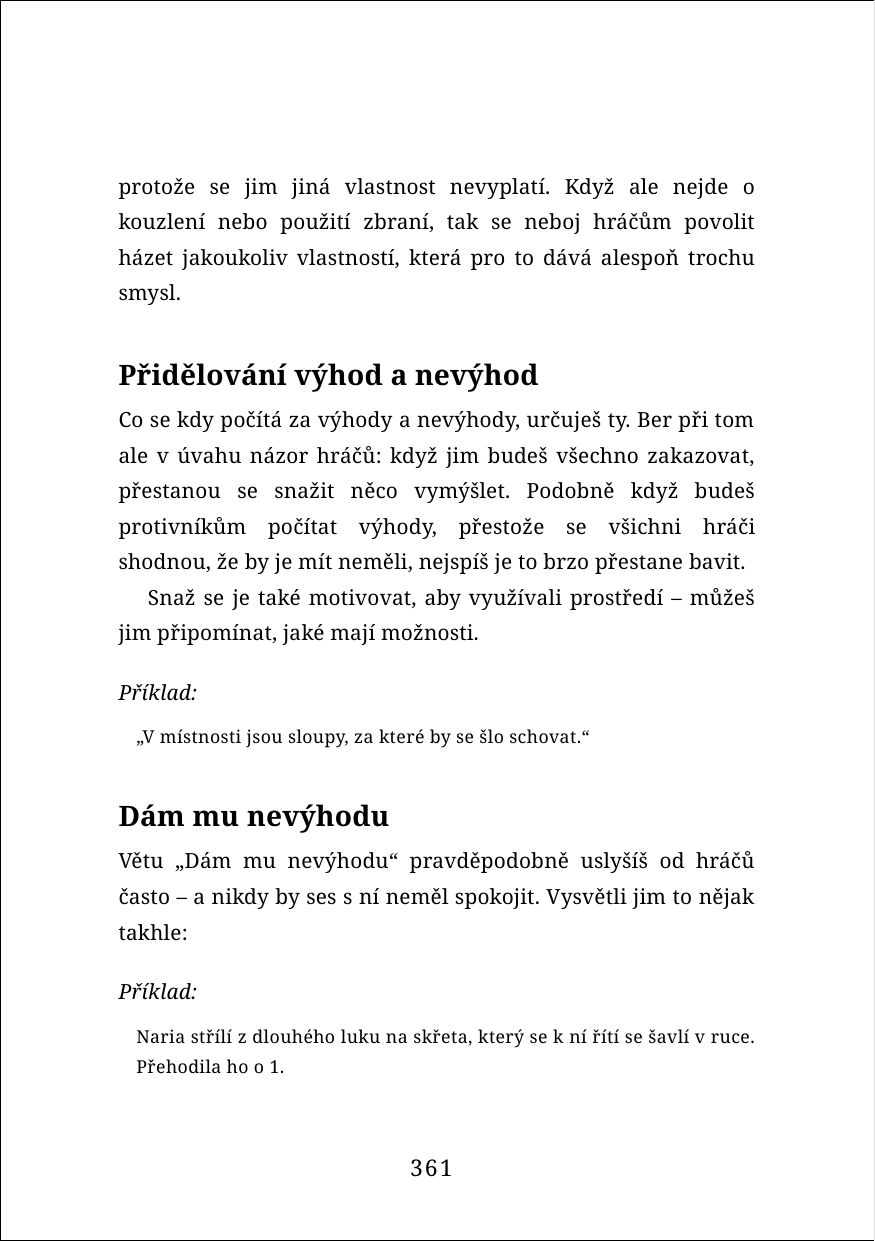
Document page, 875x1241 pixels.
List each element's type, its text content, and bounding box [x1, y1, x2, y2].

text „V místnosti jsou sloupy, za které by se šlo schovat.“ [136, 725, 756, 749]
text Příklad: [118, 977, 756, 1005]
text Co se kdy počítá za výhody a nevýhody, určuješ ty. Ber při tom ale v úvahu názor hráčů: když jim budeš všechno zakazovat, přestanou se snažit něco vymýšlet. Podobně když budeš protivníkům počítat výhody, přestože se všichni hráči shodnou, že by je mít neměli, nejspíš je to brzo přestane bavit. Snaž se je také motivovat, aby využívali prostředí – můžeš jim připomínat, jaké mají možnosti. [118, 405, 756, 647]
text protože se jim jiná vlastnost nevyplatí. Když ale nejde o kouzlení nebo použití zbraní, tak se neboj hráčům povolit házet jakoukoliv vlastností, která pro to dává alespoň trochu smysl. [118, 172, 756, 307]
subtitle Dám mu nevýhodu [118, 796, 756, 835]
text Naria střílí z dlouhého luku na skřeta, který se k ní řítí se šavlí v ruce. Přehodila ho o 1. [136, 1024, 756, 1078]
text Větu „Dám mu nevýhodu“ pravděpodobně uslyšíš od hráčů často – a nikdy by ses s ní neměl spokojit. Vysvětli jim to nějak takhle: [118, 847, 756, 946]
subtitle Přidělování výhod a nevýhod [118, 355, 756, 393]
text Příklad: [118, 678, 756, 706]
